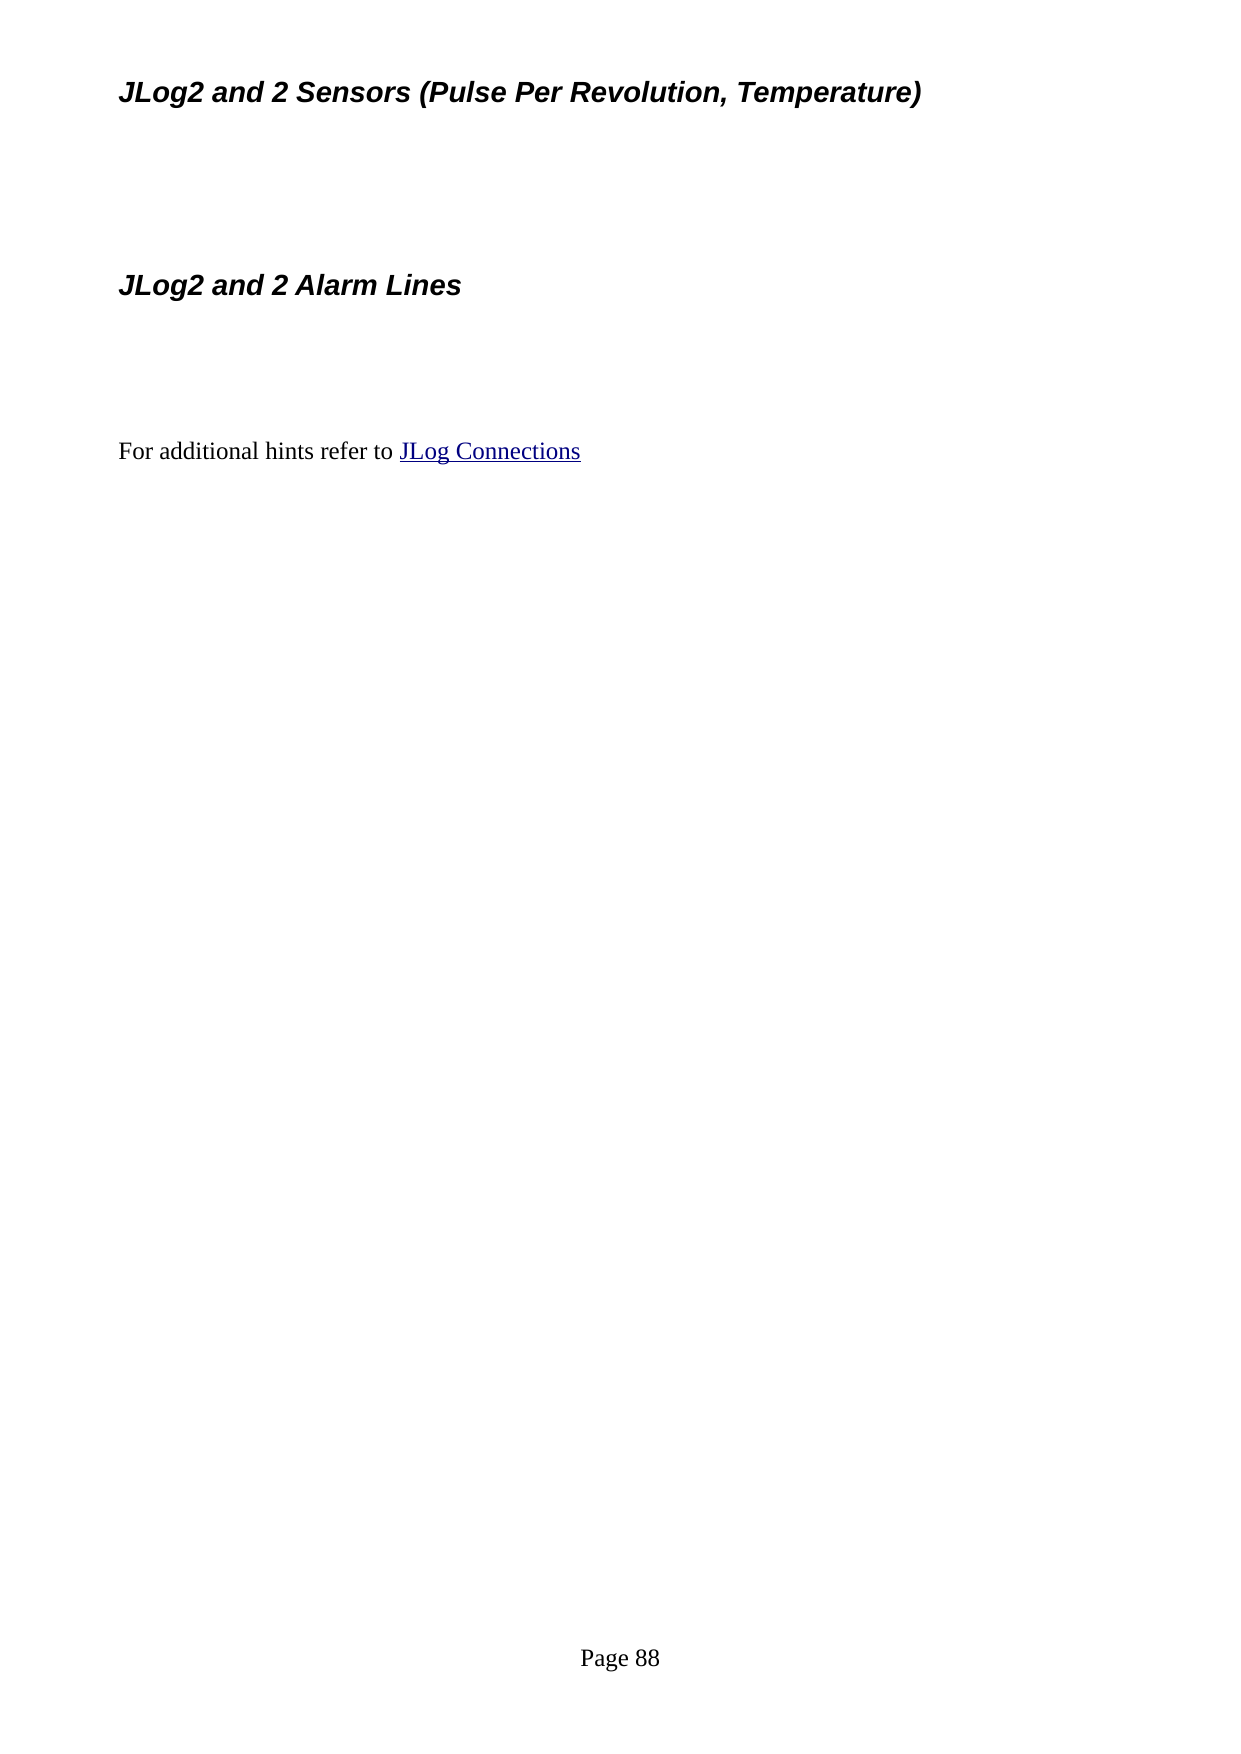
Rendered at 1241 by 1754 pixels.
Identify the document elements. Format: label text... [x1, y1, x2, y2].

subtitle JLog2 and 2 Alarm Lines [118, 268, 1122, 301]
text For additional hints refer to JLog Connections [118, 436, 1122, 464]
subtitle JLog2 and 2 Sensors (Pulse Per Revolution, Temperature) [118, 75, 1122, 108]
